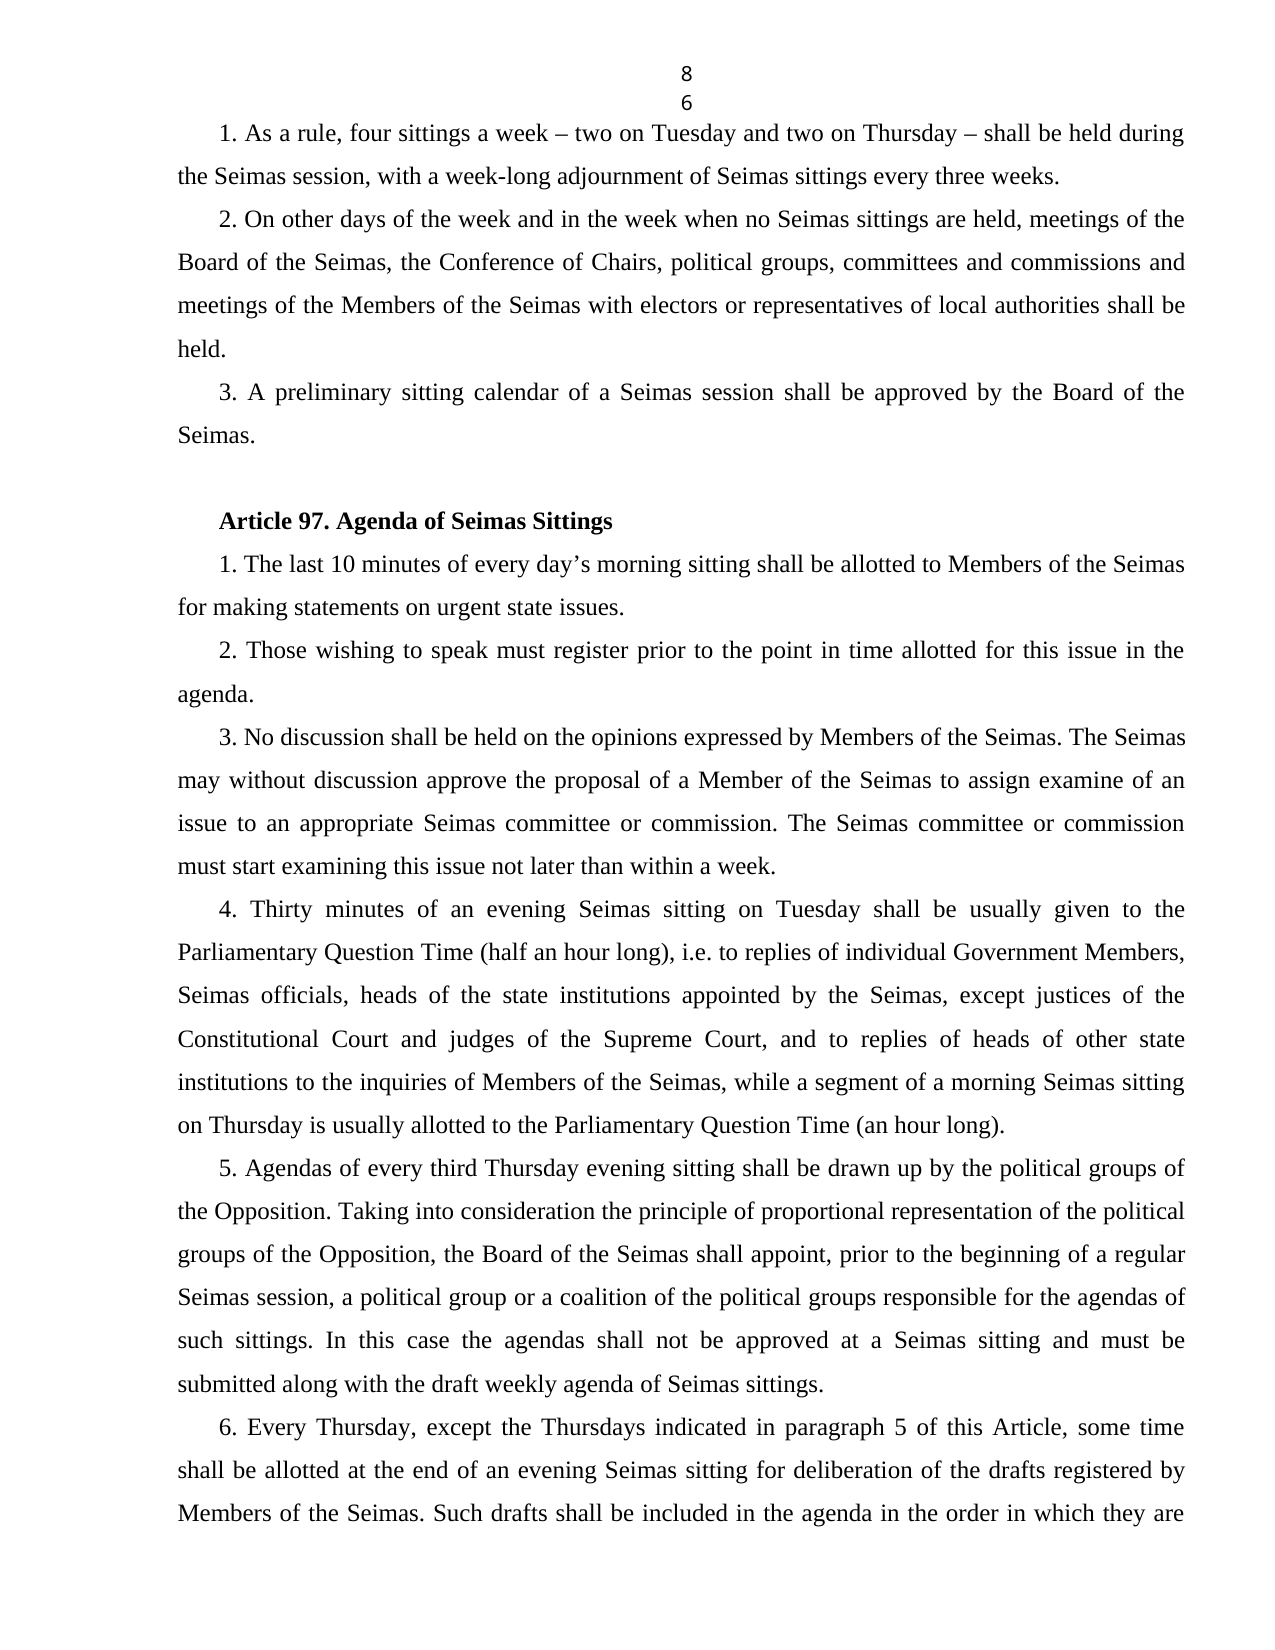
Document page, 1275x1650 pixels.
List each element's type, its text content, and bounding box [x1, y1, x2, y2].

text 3. A preliminary sitting calendar of a Seimas session shall be approved by the Board of the Seimas. [177, 377, 1186, 449]
text 4. Thirty minutes of an evening Seimas sitting on Tuesday shall be usually given to the Parliamentary Question Time (half an hour long), i.e. to replies of individual Government Members, Seimas officials, heads of the state institutions appointed by the Seimas, except justices of the Constitutional Court and judges of the Supreme Court, and to replies of heads of other state institutions to the inquiries of Members of the Seimas, while a segment of a morning Seimas sitting on Thursday is usually allotted to the Parliamentary Question Time (an hour long). [177, 894, 1186, 1139]
text 6. Every Thursday, except the Thursdays indicated in paragraph 5 of this Article, some time shall be allotted at the end of an evening Seimas sitting for deliberation of the drafts registered by Members of the Seimas. Such drafts shall be included in the agenda in the order in which they are [177, 1412, 1186, 1527]
text 2. Those wishing to speak must register prior to the point in time allotted for this issue in the agenda. [177, 636, 1186, 707]
text 3. No discussion shall be held on the opinions expressed by Members of the Seimas. The Seimas may without discussion approve the proposal of a Member of the Seimas to assign examine of an issue to an appropriate Seimas committee or commission. The Seimas committee or commission must start examining this issue not later than within a week. [177, 722, 1186, 880]
text 1. As a rule, four sittings a week – two on Tuesday and two on Thursday – shall be held during the Seimas session, with a week-long adjournment of Seimas sittings every three weeks. [177, 118, 1186, 190]
text 2. On other days of the week and in the week when no Seimas sittings are held, meetings of the Board of the Seimas, the Conference of Chairs, political groups, committees and commissions and meetings of the Members of the Seimas with electors or representatives of local authorities shall be held. [177, 204, 1186, 362]
text Article 97. Agenda of Seimas Sittings [177, 506, 1186, 535]
text 1. The last 10 minutes of every day’s morning sitting shall be allotted to Members of the Seimas for making statements on urgent state issues. [177, 549, 1186, 621]
text 5. Agendas of every third Thursday evening sitting shall be drawn up by the political groups of the Opposition. Taking into consideration the principle of proportional representation of the political groups of the Opposition, the Board of the Seimas shall appoint, prior to the beginning of a regular Seimas session, a political group or a coalition of the political groups responsible for the agendas of such sittings. In this case the agendas shall not be approved at a Seimas sitting and must be submitted along with the draft weekly agenda of Seimas sittings. [177, 1153, 1186, 1397]
